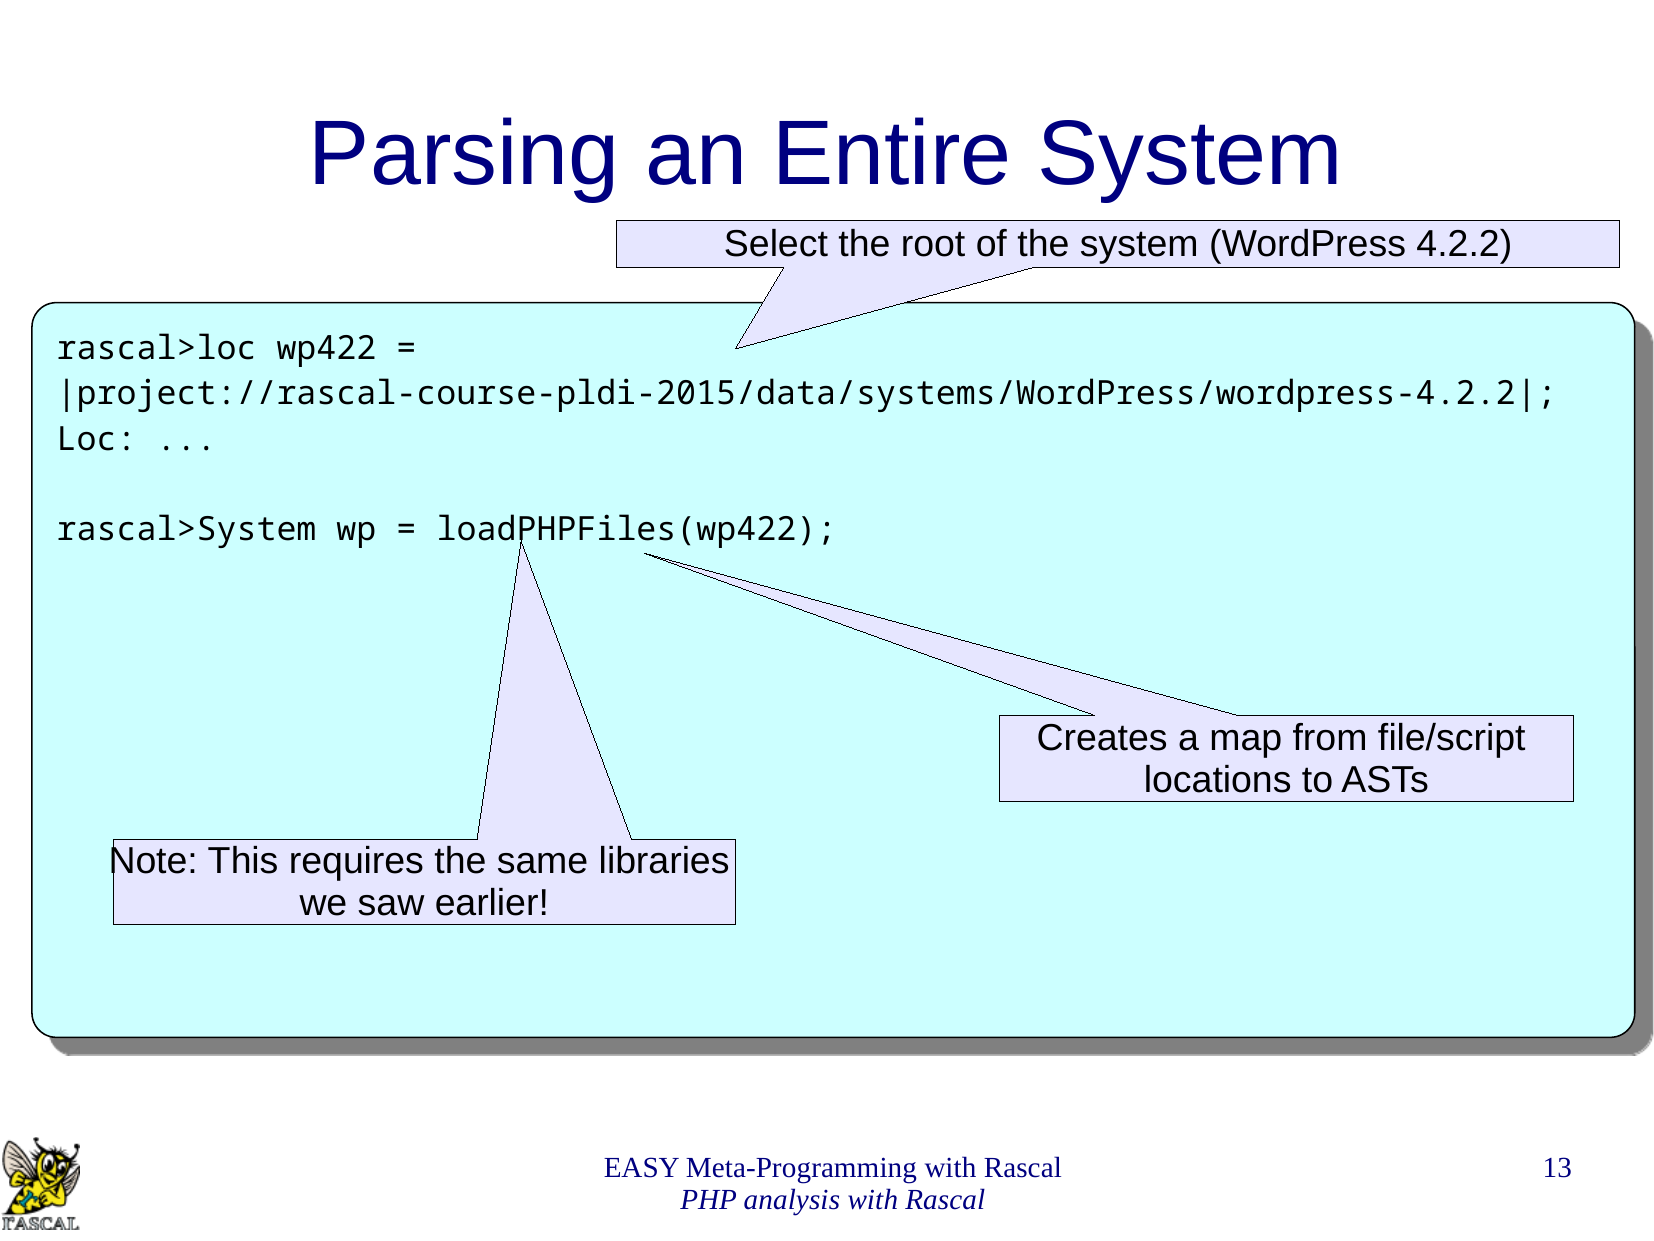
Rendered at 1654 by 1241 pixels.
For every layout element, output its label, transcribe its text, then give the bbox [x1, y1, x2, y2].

title Parsing an Entire System [82, 49, 1571, 257]
text_box [31, 302, 1635, 1038]
text_box rascal>loc wp422 = |project://rascal-course-pldi-2015/data/systems/WordPress/wordpress-4.2.2|; Loc: ... rascal>System wp = loadPHPFiles(wp422); [41, 316, 1591, 867]
picture [1, 1137, 80, 1230]
text_box Note: This requires the same libraries we saw earlier! [113, 867, 736, 925]
text_box Creates a map from file/script locations to ASTs [644, 553, 1574, 802]
text_box Select the root of the system (WordPress 4.2.2) [616, 220, 1620, 316]
